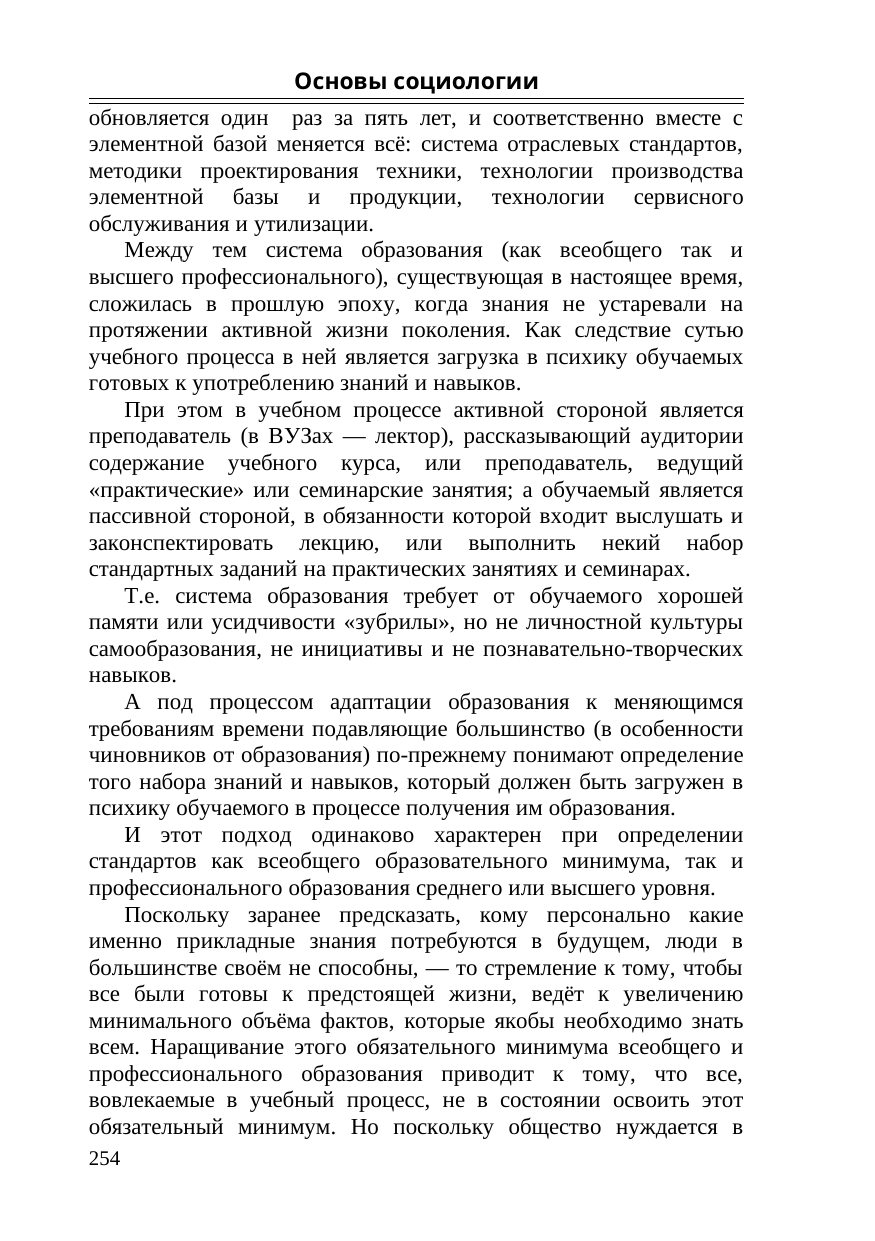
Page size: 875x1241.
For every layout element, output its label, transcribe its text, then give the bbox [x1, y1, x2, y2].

text обновляется один раз за пять лет, и соответственно вместе с элементной базой меняется всё: система отраслевых стандартов, методики проектирования техники, технологии производства элементной базы и продукции, технологии сервисного обслуживания и утилизации. [89, 104, 744, 236]
text И этот подход одинаково характерен при определении стандартов как всеобщего образовательного минимума, так и профессионального образования среднего или высшего уровня. [89, 821, 744, 900]
text Между тем система образования (как всеобщего так и высшего профессионального), существующая в настоящее время, сложилась в прошлую эпоху, когда знания не устаревали на протяжении активной жизни поколения. Как следствие сутью учебного процесса в ней является загрузка в психику обучаемых готовых к употреблению знаний и навыков. [89, 236, 744, 396]
text Т.е. система образования требует от обучаемого хорошей памяти или усидчивости «зубрилы», но не личностной культуры самообразования, не инициативы и не познавательно-творческих навыков. [89, 582, 744, 688]
text А под процессом адаптации образования к меняющимся требованиям времени подавляющие большинство (в особенности чиновников от образования) по-прежнему понимают определение того набора знаний и навыков, который должен быть загружен в психику обучаемого в процессе получения им образования. [89, 688, 744, 821]
text Поскольку заранее предсказать, кому персонально какие именно прикладные знания потребуются в будущем, люди в большинстве своём не способны, — то стремление к тому, чтобы все были готовы к предстоящей жизни, ведёт к увеличению минимального объёма фактов, которые якобы необходимо знать всем. Наращивание этого обязательного минимума всеобщего и профессионального образования приводит к тому, что все, вовлекаемые в учебный процесс, не в состоянии освоить этот обязательный минимум. Но поскольку общество нуждается в [89, 900, 744, 1139]
text При этом в учебном процессе активной стороной является преподаватель (в ВУЗах — лектор), рассказывающий аудитории содержание учебного курса, или преподаватель, ведущий «практические» или семинарские занятия; а обучаемый является пассивной стороной, в обязанности которой входит выслушать и законспектировать лекцию, или выполнить некий набор стандартных заданий на практических занятиях и семинарах. [89, 396, 744, 582]
